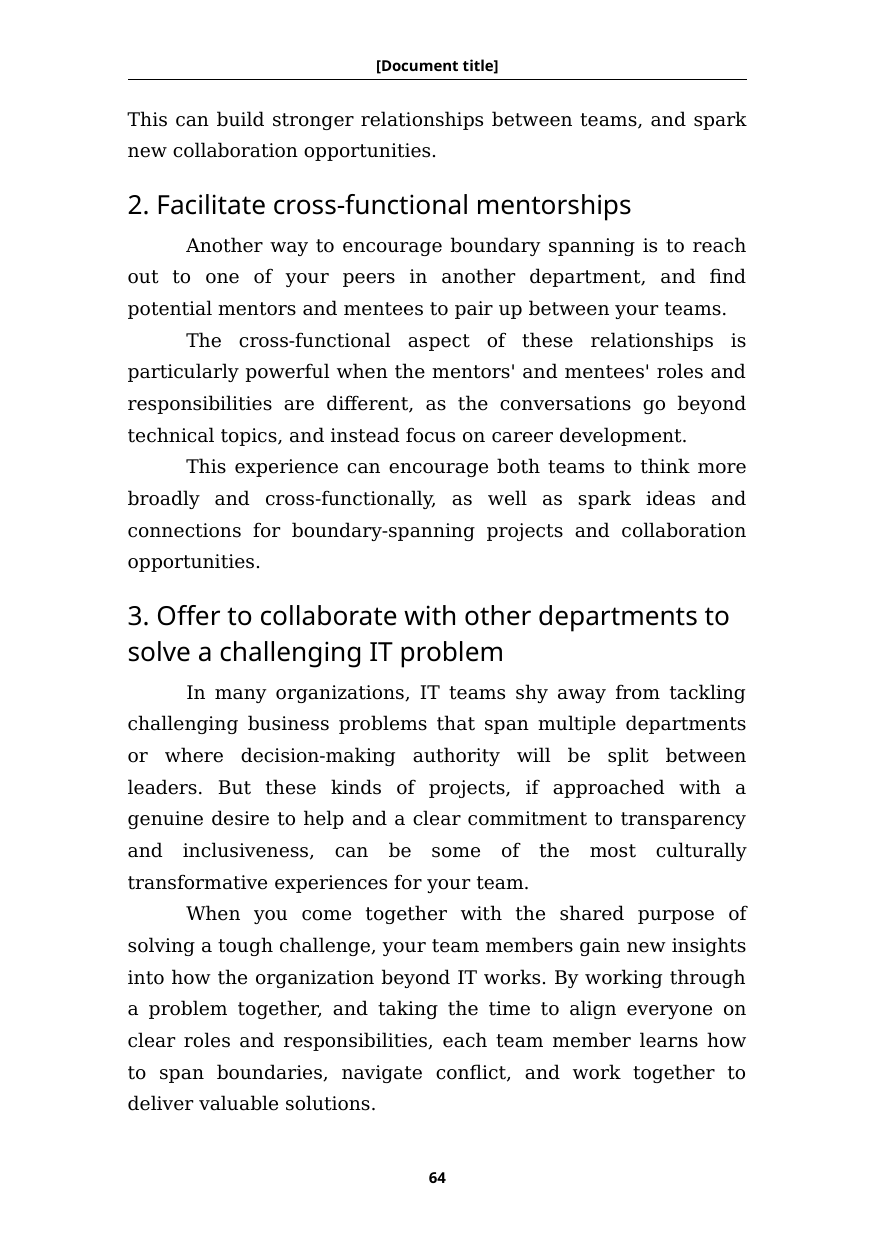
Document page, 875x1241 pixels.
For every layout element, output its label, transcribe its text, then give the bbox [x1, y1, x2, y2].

text In many organizations, IT teams shy away from tackling challenging business problems that span multiple departments or where decision-making authority will be split between leaders. But these kinds of projects, if approached with a genuine desire to help and a clear commitment to transparency and inclusiveness, can be some of the most culturally transformative experiences for your team. [127, 682, 747, 894]
subtitle 3. Offer to collaborate with other departments to solve a challenging IT problem [127, 598, 747, 669]
text Another way to encourage boundary spanning is to reach out to one of your peers in another department, and find potential mentors and mentees to pair up between your teams. [127, 235, 747, 320]
text This can build stronger relationships between teams, and spark new collaboration opportunities. [127, 109, 747, 162]
text The cross-functional aspect of these relationships is particularly powerful when the mentors' and mentees' roles and responsibilities are different, as the conversations go beyond technical topics, and instead focus on career development. [127, 330, 747, 447]
text When you come together with the shared purpose of solving a tough challenge, your team members gain new insights into how the organization beyond IT works. By working through a problem together, and taking the time to align everyone on clear roles and responsibilities, each team member learns how to span boundaries, navigate conflict, and work together to deliver valuable solutions. [127, 903, 747, 1115]
text This experience can encourage both teams to think more broadly and cross-functionally, as well as spark ideas and connections for boundary-spanning projects and collaboration opportunities. [127, 457, 747, 573]
subtitle 2. Facilitate cross-functional mentorships [127, 187, 747, 222]
